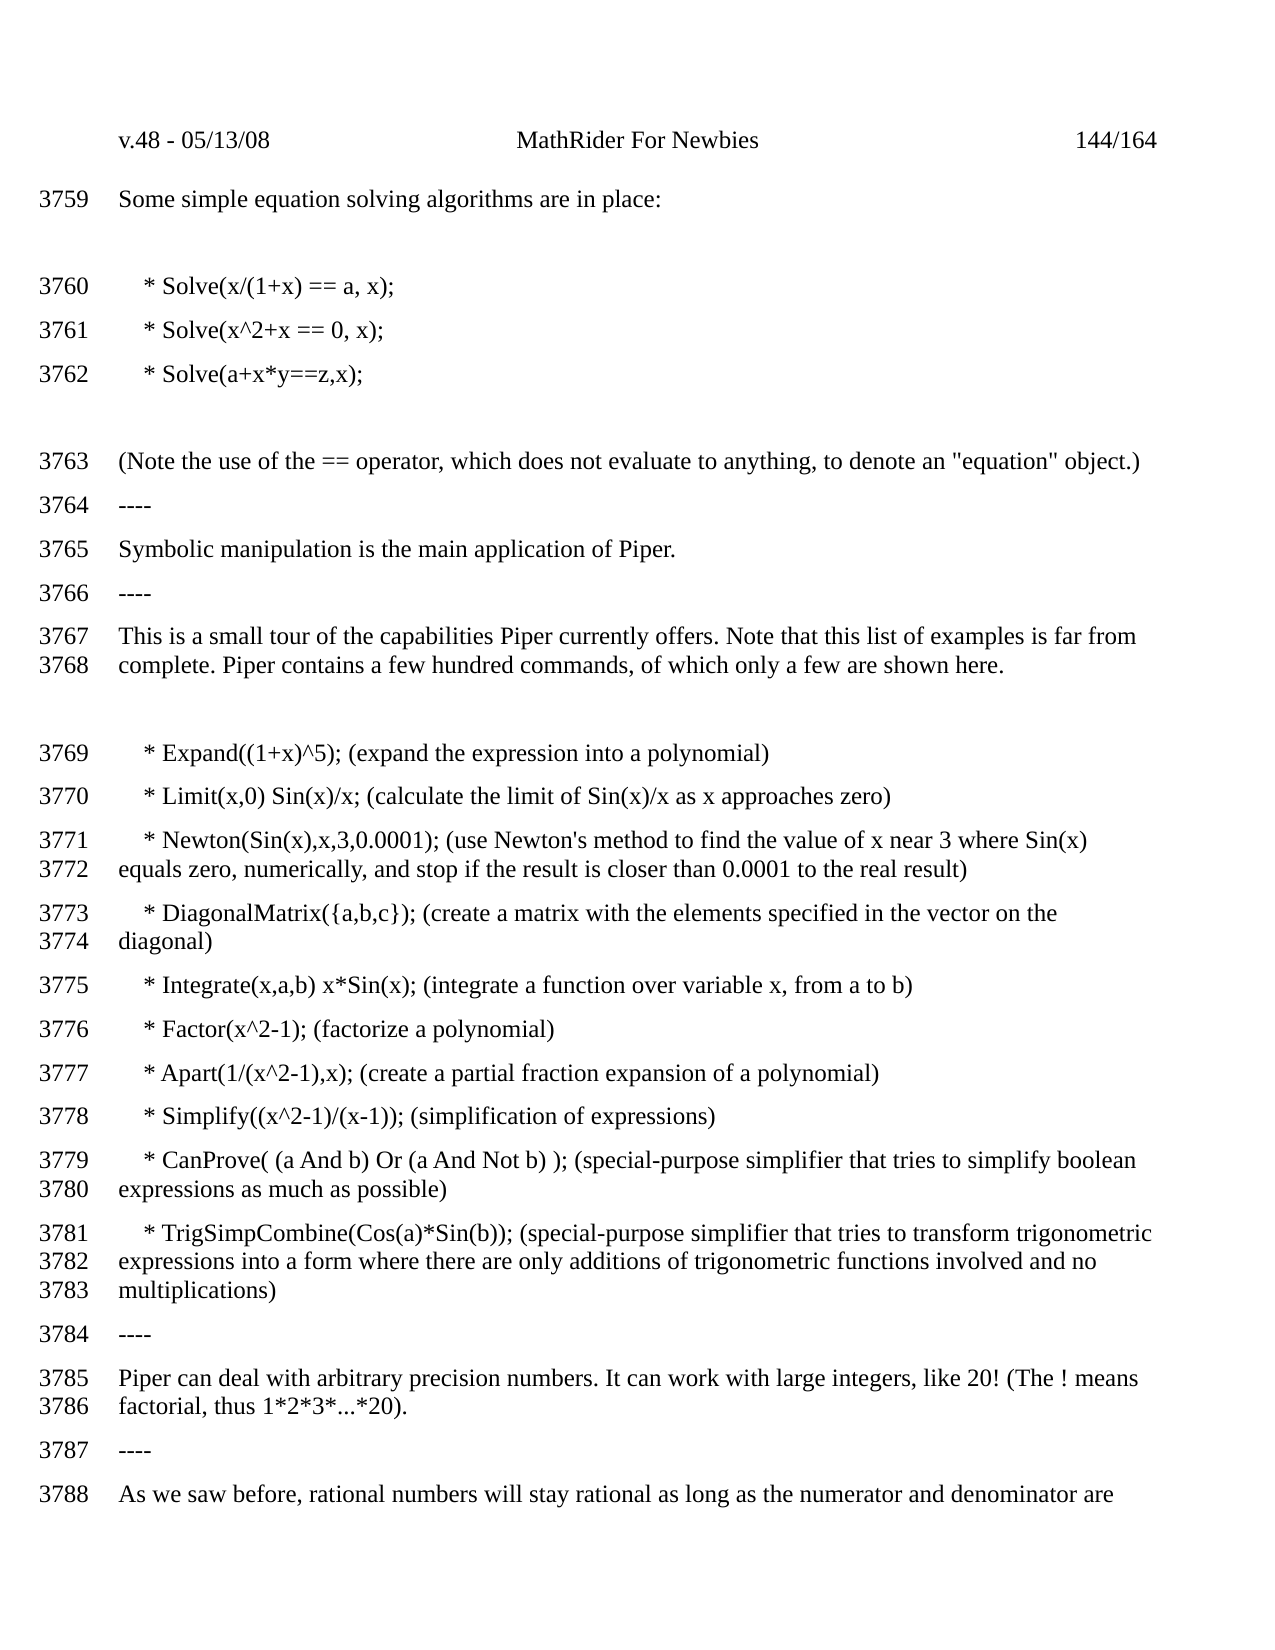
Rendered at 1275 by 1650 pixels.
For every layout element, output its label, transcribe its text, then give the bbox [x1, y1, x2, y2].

text * Simplify((x^2-1)/(x-1)); (simplification of expressions) [118, 1101, 1157, 1130]
text * TrigSimpCombine(Cos(a)*Sin(b)); (special-purpose simplifier that tries to transform trigonometric expressions into a form where there are only additions of trigonometric functions involved and no multiplications) [118, 1218, 1157, 1304]
text * Solve(x/(1+x) == a, x); [118, 271, 1157, 300]
text Piper can deal with arbitrary precision numbers. It can work with large integers, like 20! (The ! means factorial, thus 1*2*3*...*20). [118, 1363, 1157, 1420]
text * Solve(x^2+x == 0, x); [118, 315, 1157, 344]
text * Limit(x,0) Sin(x)/x; (calculate the limit of Sin(x)/x as x approaches zero) [118, 781, 1157, 810]
text * CanProve( (a And b) Or (a And Not b) ); (special-purpose simplifier that tries to simplify boolean expressions as much as possible) [118, 1145, 1157, 1203]
text ---- [118, 1435, 1157, 1464]
text As we saw before, rational numbers will stay rational as long as the numerator and denominator are [118, 1479, 1157, 1508]
text Symbolic manipulation is the main application of Piper. [118, 534, 1157, 563]
text Some simple equation solving algorithms are in place: [118, 184, 1157, 213]
text * Expand((1+x)^5); (expand the expression into a polynomial) [118, 738, 1157, 766]
text This is a small tour of the capabilities Piper currently offers. Note that this list of examples is far from complete. Piper contains a few hundred commands, of which only a few are shown here. [118, 621, 1157, 679]
text * Apart(1/(x^2-1),x); (create a partial fraction expansion of a polynomial) [118, 1058, 1157, 1086]
text * Newton(Sin(x),x,3,0.0001); (use Newton's method to find the value of x near 3 where Sin(x) equals zero, numerically, and stop if the result is closer than 0.0001 to the real result) [118, 825, 1157, 883]
text ---- [118, 1319, 1157, 1348]
text (Note the use of the == operator, which does not evaluate to anything, to denote an "equation" object.) [118, 446, 1157, 475]
text ---- [118, 578, 1157, 606]
text * Integrate(x,a,b) x*Sin(x); (integrate a function over variable x, from a to b) [118, 970, 1157, 999]
text ---- [118, 490, 1157, 519]
text * DiagonalMatrix({a,b,c}); (create a matrix with the elements specified in the vector on the diagonal) [118, 898, 1157, 955]
text * Solve(a+x*y==z,x); [118, 359, 1157, 388]
text * Factor(x^2-1); (factorize a polynomial) [118, 1014, 1157, 1043]
